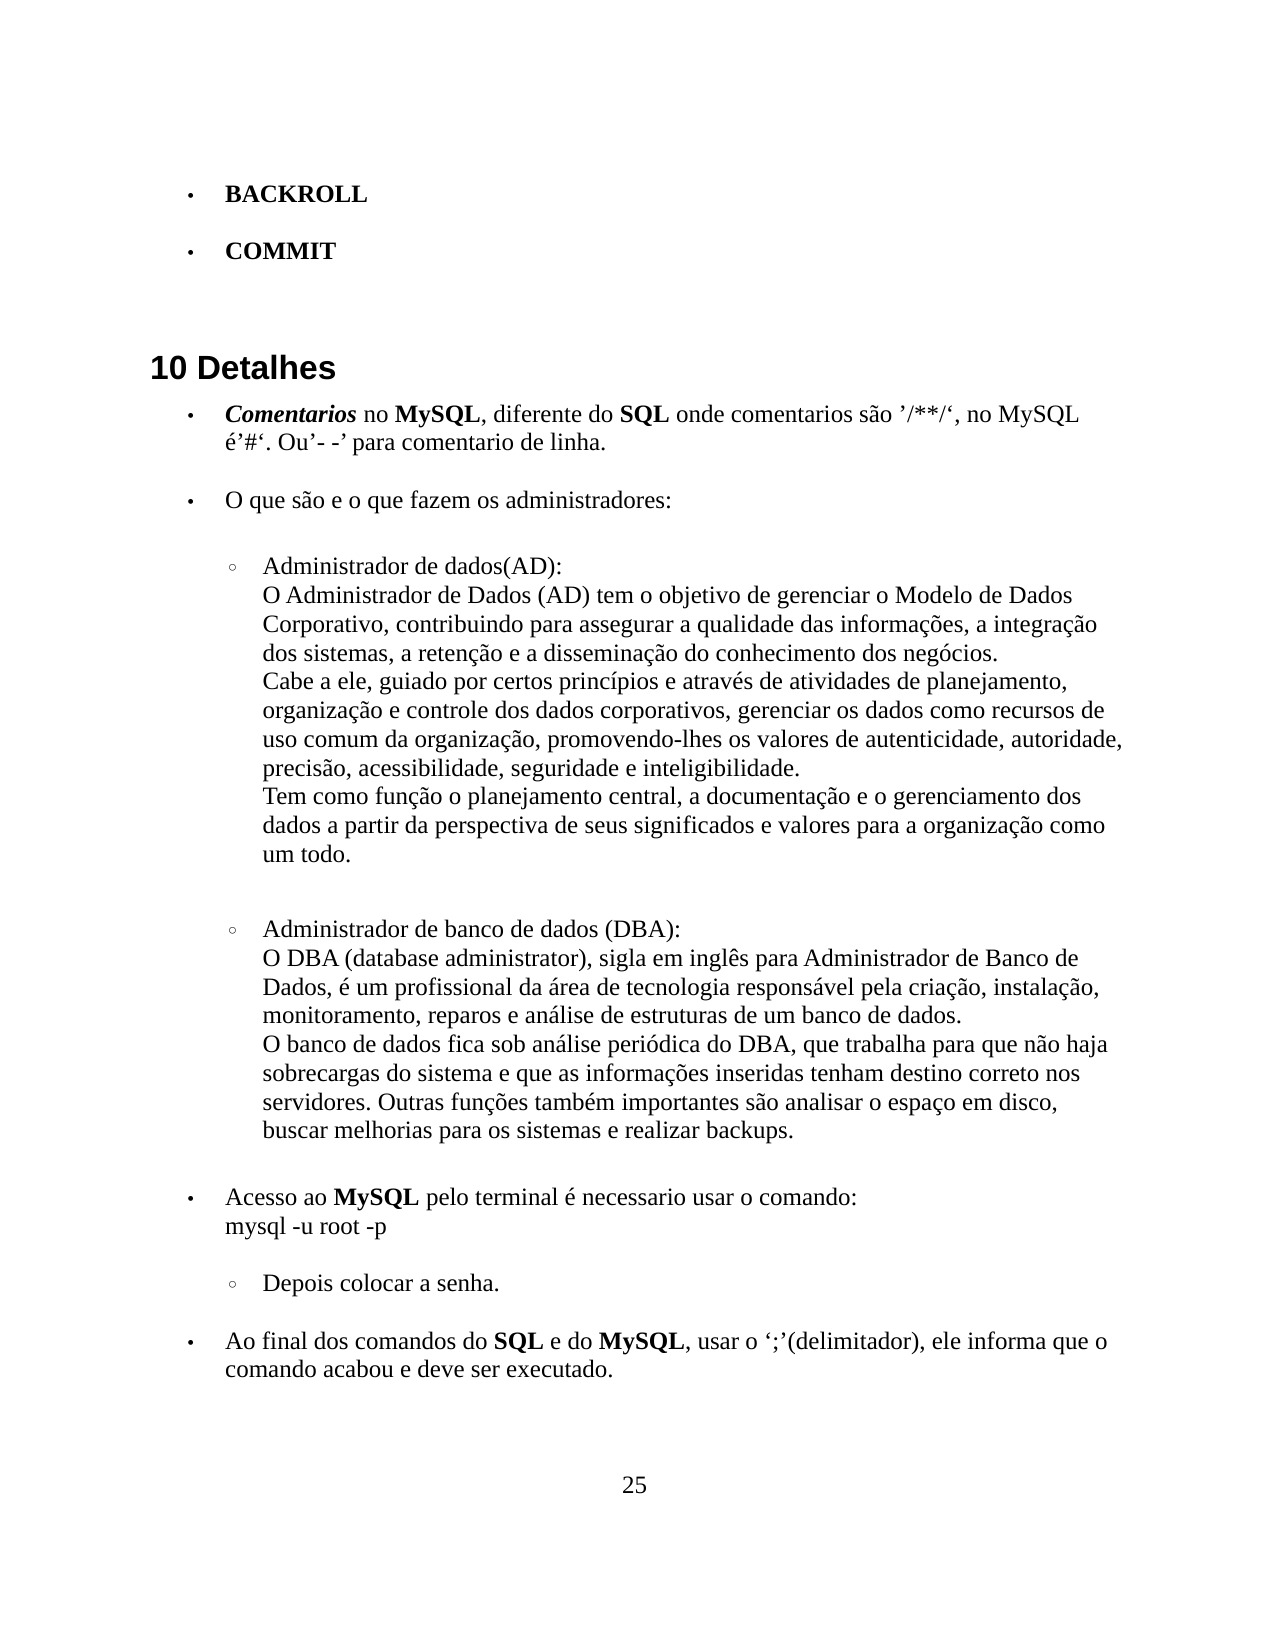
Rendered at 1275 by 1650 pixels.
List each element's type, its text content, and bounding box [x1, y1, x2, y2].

list COMMIT [187, 236, 1125, 294]
list Administrador de banco de dados (DBA): O DBA (database administrator), sigla em inglês para Administrador de Banco de Dados, é um profissional da área de tecnologia responsável pela criação, instalação, monitoramento, reparos e análise de estruturas de um banco de dados. O banco de dados fica sob análise periódica do DBA, que trabalha para que não haja sobrecargas do sistema e que as informações inseridas tenham destino correto nos servidores. Outras funções também importantes são analisar o espaço em disco, buscar melhorias para os sistemas e realizar backups. [225, 914, 1125, 1173]
subtitle 10 Detalhes [150, 347, 1125, 386]
list O que são e o que fazem os administradores: [187, 485, 1125, 542]
list Acesso ao MySQL pelo terminal é necessario usar o comando: mysql -u root -p [187, 1182, 1125, 1268]
list Administrador de dados(AD): O Administrador de Dados (AD) tem o objetivo de gerenciar o Modelo de Dados Corporativo, contribuindo para assegurar a qualidade das informações, a integração dos sistemas, a retenção e a disseminação do conhecimento dos negócios. Cabe a ele, guiado por certos princípios e através de atividades de planejamento, organização e controle dos dados corporativos, gerenciar os dados como recursos de uso comum da organização, promovendo-lhes os valores de autenticidade, autoridade, precisão, acessibilidade, seguridade e inteligibilidade. Tem como função o planejamento central, a documentação e o gerenciamento dos dados a partir da perspectiva de seus significados e valores para a organização como um todo. [225, 551, 1125, 896]
list Ao final dos comandos do SQL e do MySQL, usar o ‘;’(delimitador), ele informa que o comando acabou e deve ser executado. [187, 1326, 1125, 1383]
list BACKROLL [187, 179, 1125, 236]
list [187, 150, 1125, 179]
list Comentarios no MySQL, diferente do SQL onde comentarios são ’/**/‘, no MySQL é’#‘. Ou’- -’ para comentario de linha. [187, 399, 1125, 485]
list Depois colocar a senha. [225, 1268, 1125, 1326]
